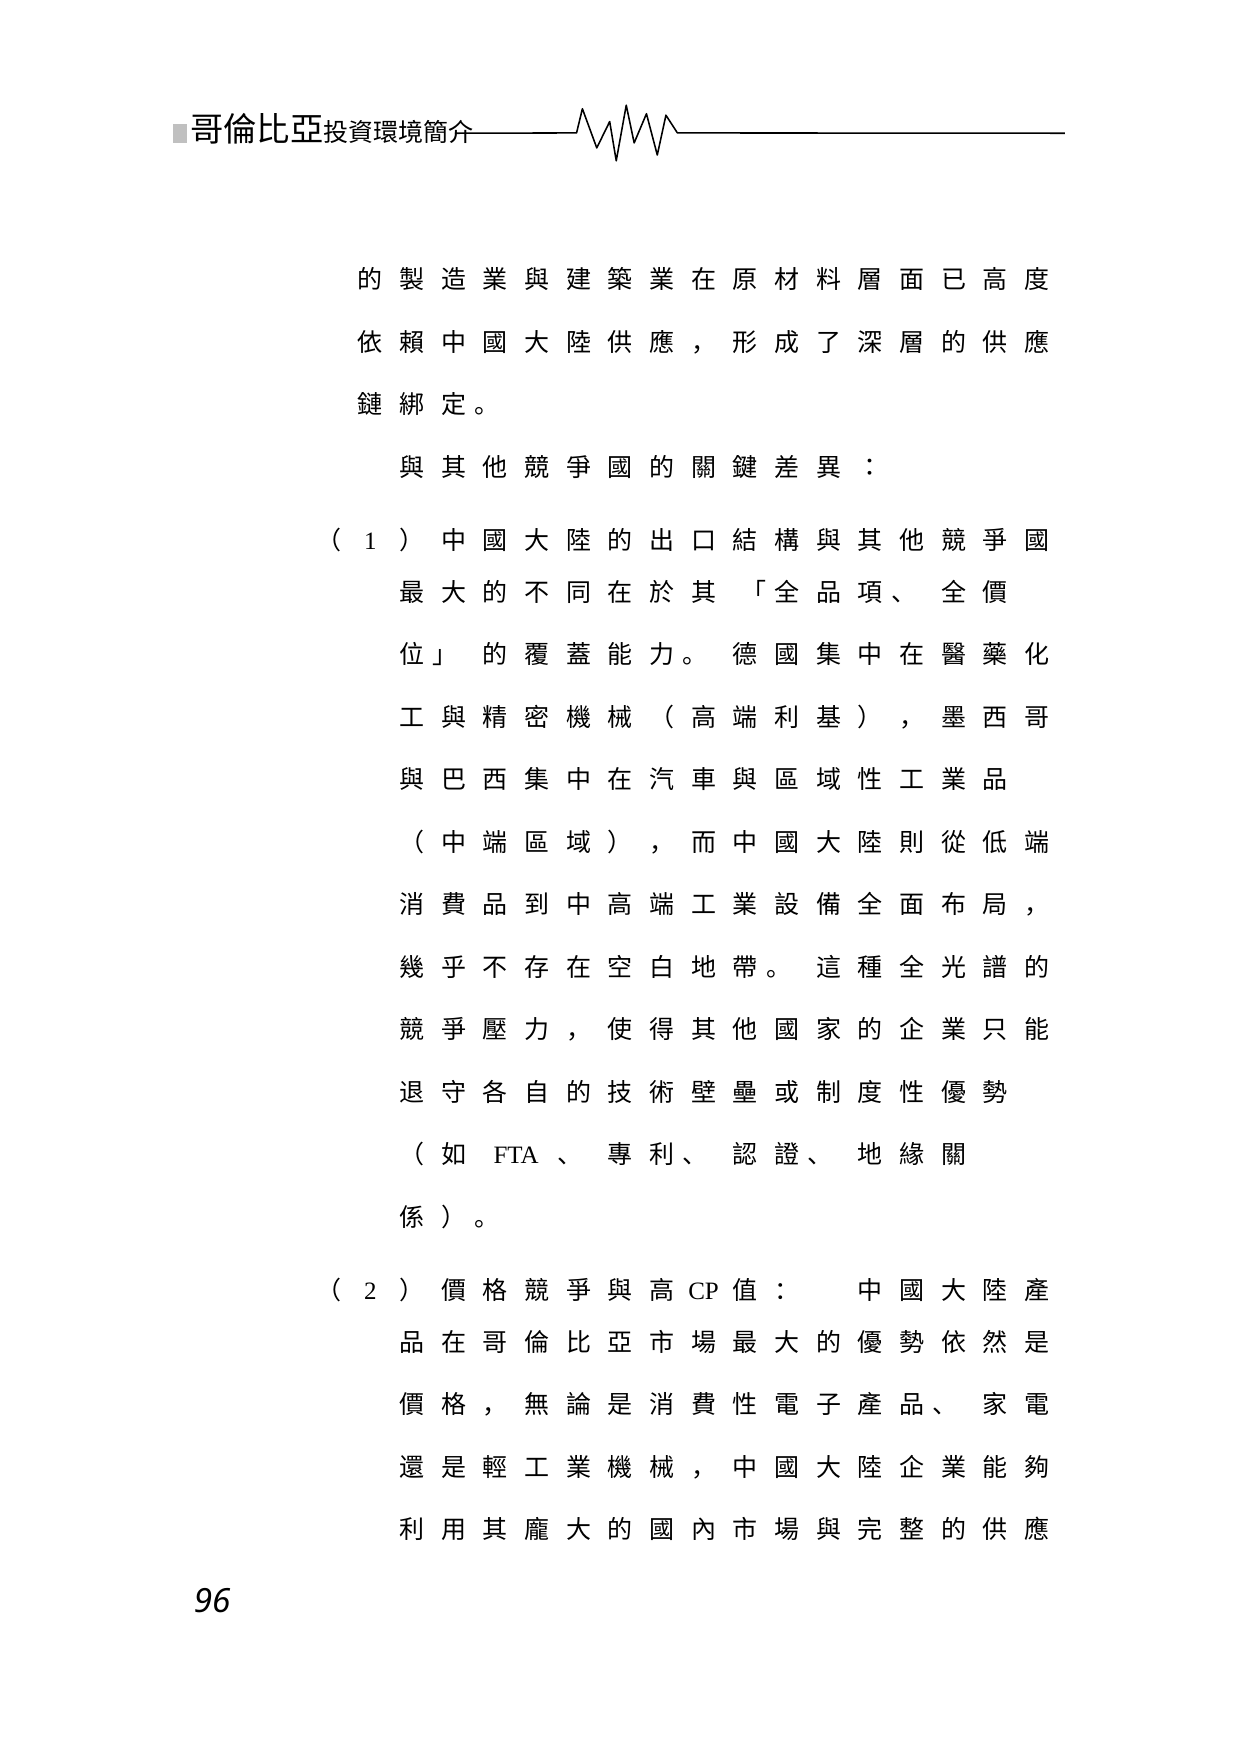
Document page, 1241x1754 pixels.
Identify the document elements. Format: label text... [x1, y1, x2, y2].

text 的製造業與建築業在原材料層面已高度依賴中國大陸供應，形成了深層的供應鏈綁定。 [330, 236, 1058, 424]
text （2）價格競爭與高CP值： 中國大陸產品在哥倫比亞市場最大的優勢依然是價格，無論是消費性電子產品、家電還是輕工業機械，中國大陸企業能夠利用其龐大的國內市場與完整的供應 [306, 1236, 1058, 1549]
text 與其他競爭國的關鍵差異： [330, 424, 1058, 486]
text （1）中國大陸的出口結構與其他競爭國最大的不同在於其「全品項、全價位」的覆蓋能力。德國集中在醫藥化工與精密機械（高端利基），墨西哥與巴西集中在汽車與區域性工業品（中端區域），而中國大陸則從低端消費品到中高端工業設備全面布局，幾乎不存在空白地帶。這種全光譜的競爭壓力，使得其他國家的企業只能退守各自的技術壁壘或制度性優勢（如FTA、專利、認證、地緣關係）。 [306, 486, 1058, 1236]
